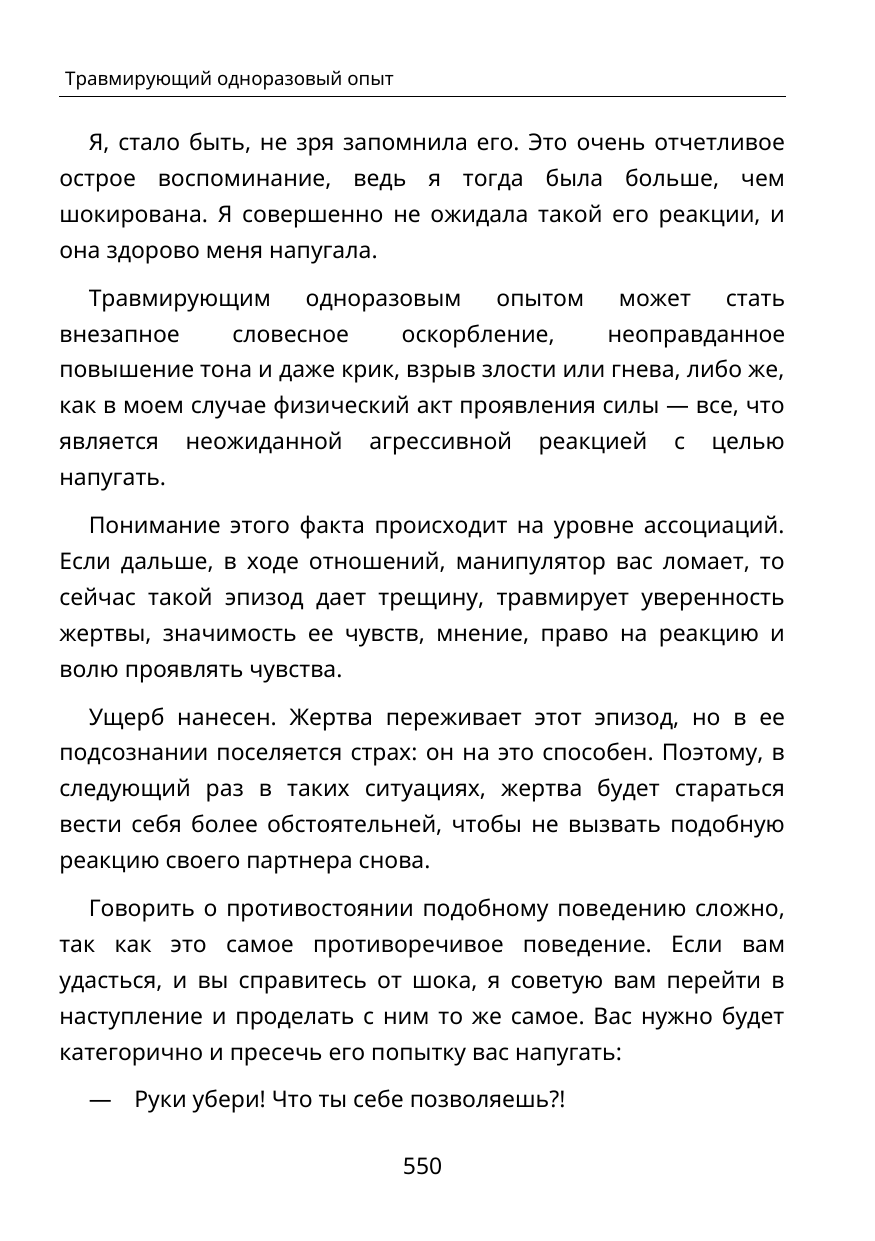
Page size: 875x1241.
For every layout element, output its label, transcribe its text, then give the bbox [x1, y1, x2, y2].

text Я, стало быть, не зря запомнила его. Это очень отчетливое острое воспоминание, ведь я тогда была больше, чем шокирована. Я совершенно не ожидала такой его реакции, и она здорово меня напугала. [59, 126, 786, 265]
text Понимание этого факта происходит на уровне ассоциаций. Если дальше, в ходе отношений, манипулятор вас ломает, то сейчас такой эпизод дает трещину, травмирует уверенность жертвы, значимость ее чувств, мнение, право на реакцию и волю проявлять чувства. [59, 509, 786, 684]
text Ущерб нанесен. Жертва переживает этот эпизод, но в ее подсознании поселяется страх: он на это способен. Поэтому, в следующий раз в таких ситуациях, жертва будет стараться вести себя более обстоятельней, чтобы не вызвать подобную реакцию своего партнера снова. [59, 700, 786, 875]
list Руки убери! Что ты себе позволяешь?! [59, 1083, 786, 1114]
text Говорить о противостоянии подобному поведению сложно, так как это самое противоречивое поведение. Если вам удасться, и вы справитесь от шока, я советую вам перейти в наступление и проделать с ним то же самое. Вас нужно будет категорично и пресечь его попытку вас напугать: [59, 892, 786, 1067]
text Травмирующим одноразовым опытом может стать внезапное словесное оскорбление, неоправданное повышение тона и даже крик, взрыв злости или гнева, либо же, как в моем случае физический акт проявления силы — все, что является неожиданной агрессивной реакцией с целью напугать. [59, 282, 786, 492]
